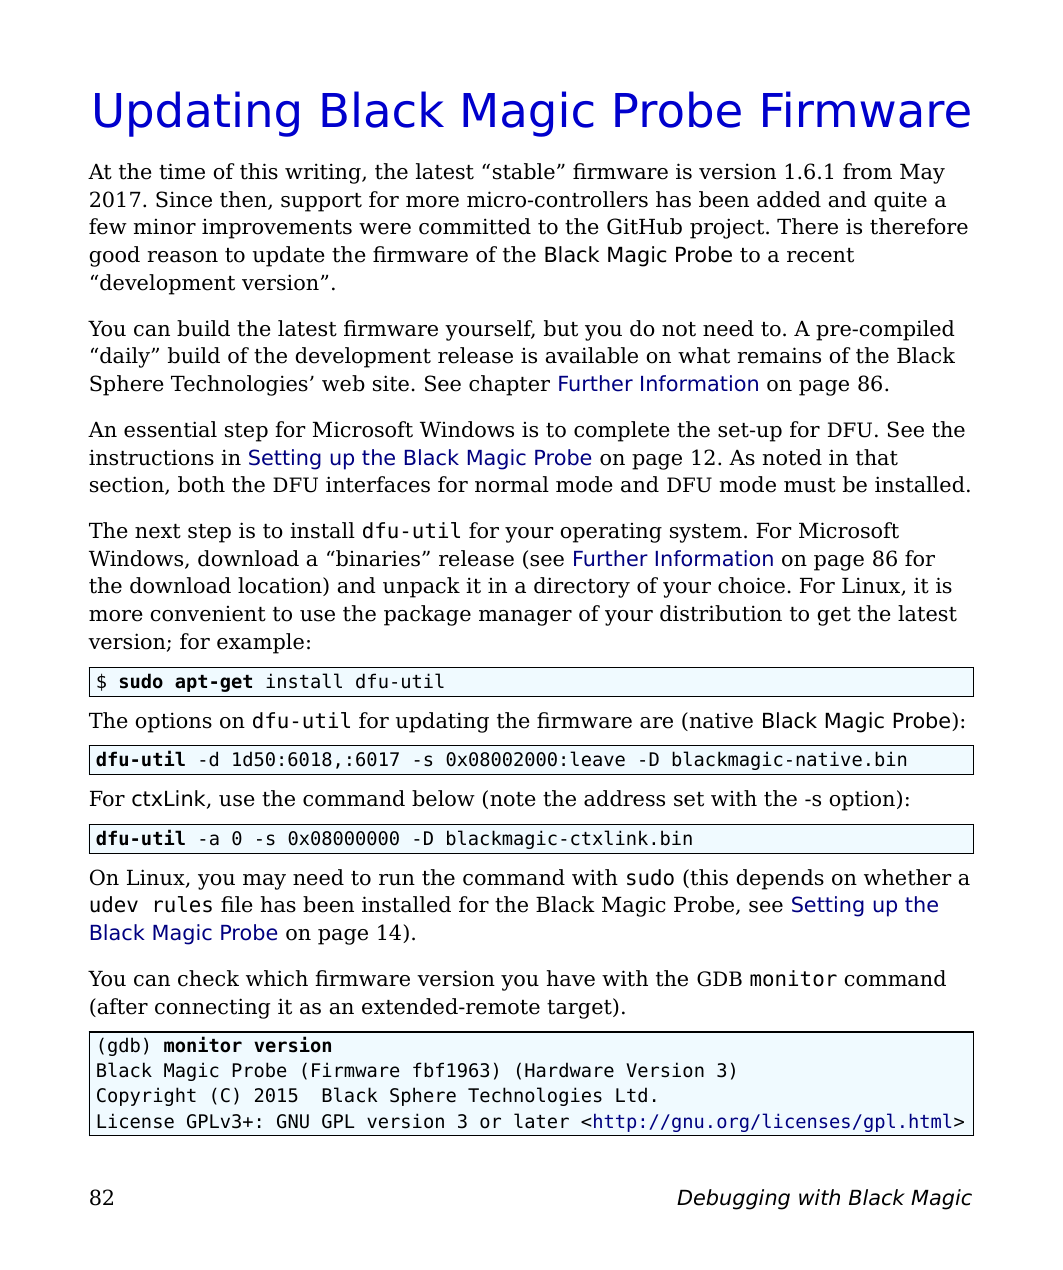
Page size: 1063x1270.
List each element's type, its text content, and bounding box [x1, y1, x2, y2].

text On Linux, you may need to run the command with sudo (this depends on whether a udev rules file has been installed for the Black Magic Probe, see Setting up the Black Magic Probe on page 14). [88, 866, 974, 946]
text dfu-util -a 0 -s 0x08000000 -D blackmagic-ctxlink.bin [90, 825, 973, 853]
text (gdb) monitor version [90, 1033, 973, 1056]
text An essential step for Microsoft Windows is to complete the set-up for DFU. See the instructions in Setting up the Black Magic Probe on page 12. As noted in that section, both the DFU interfaces for normal mode and DFU mode must be installed. [88, 418, 974, 498]
text For ctxLink, use the command below (note the address set with the -s option): [88, 787, 974, 811]
text You can check which firmware version you have with the GDB monitor command (after connecting it as an extended-remote target). [88, 967, 974, 1019]
text Black Magic Probe (Firmware fbf1963) (Hardware Version 3) [90, 1056, 973, 1082]
text The next step is to install dfu-util for your operating system. For Microsoft Windows, download a “binaries” release (see Further Information on page 84 for the download location) and unpack it in a directory of your choice. For Linux, it is more convenient to use the package manager of your distribution to get the latest version; for example: [88, 519, 974, 654]
text You can build the latest firmware yourself, but you do not need to. A pre-compiled “daily” build of the development release is available on what remains of the Black Sphere Technologies’ web site. See chapter Further Information on page 84. [88, 317, 974, 396]
text License GPLv3+: GNU GPL version 3 or later <http://gnu.org/licenses/gpl.html> [90, 1107, 973, 1135]
text $ sudo apt-get install dfu-util [90, 668, 973, 696]
subtitle Updating Black Magic Probe Firmware [88, 84, 974, 138]
text The options on dfu-util for updating the firmware are (native Black Magic Probe): [88, 709, 974, 733]
text dfu-util -d 1d50:6018,:6017 -s 0x08002000:leave -D blackmagic-native.bin [90, 746, 973, 774]
text At the time of this writing, the latest “stable” firmware is version 1.6.1 from May 2017. Since then, support for more micro-controllers has been added and quite a few minor improvements were committed to the GitHub project. There is therefore good reason to update the firmware of the Black Magic Probe to a recent “development version”. [88, 160, 974, 295]
text Copyright (C) 2015 Black Sphere Technologies Ltd. [90, 1082, 973, 1107]
